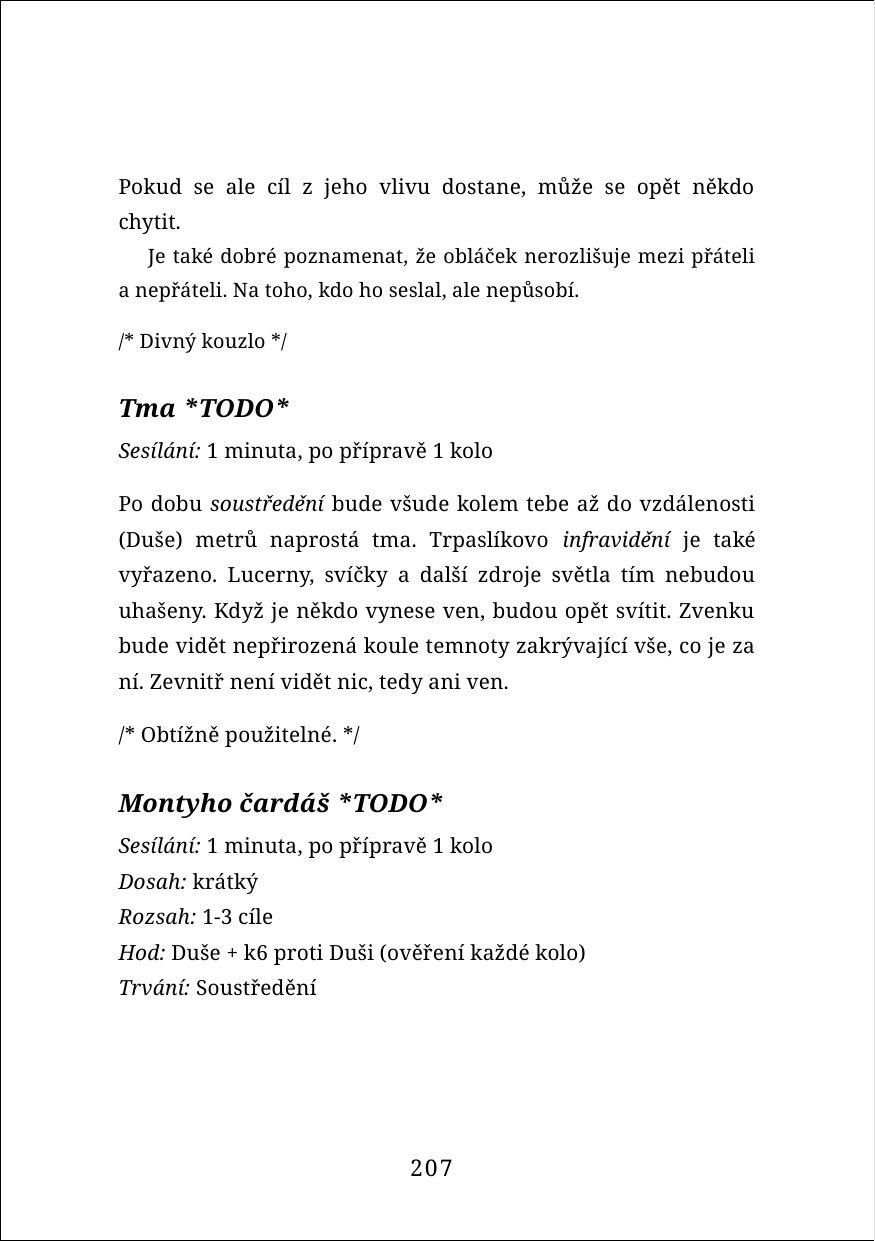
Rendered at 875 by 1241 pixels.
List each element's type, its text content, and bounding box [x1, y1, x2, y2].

subtitle Montyho čardáš *TODO* [118, 785, 756, 819]
text /* Divný kouzlo */ [118, 327, 756, 354]
text Sesílání: 1 minuta, po přípravě 1 kolo [118, 436, 756, 465]
text Sesílání: 1 minuta, po přípravě 1 kolo Dosah: krátký Rozsah: 1-3 cíle Hod: Duše + k6 proti Duši (ověření každé kolo) Trvání: Soustředění [118, 831, 756, 1002]
text /* Obtížně použitelné. */ [118, 720, 756, 749]
subtitle Tma *TODO* [118, 391, 756, 424]
text Po dobu soustředění bude všude kolem tebe až do vzdálenosti (Duše) metrů naprostá tma. Trpaslíkovo infravidění je také vyřazeno. Lucerny, svíčky a další zdroje světla tím nebudou uhašeny. Když je někdo vynese ven, budou opět svítit. Zvenku bude vidět nepřirozená koule temnoty zakrývající vše, co je za ní. Zevnitř není vidět nic, tedy ani ven. [118, 489, 756, 696]
text Pokud se ale cíl z jeho vlivu dostane, může se opět někdo chytit. Je také dobré poznamenat, že obláček nerozlišuje mezi přáteli a nepřáteli. Na toho, kdo ho seslal, ale nepůsobí. [118, 172, 756, 303]
